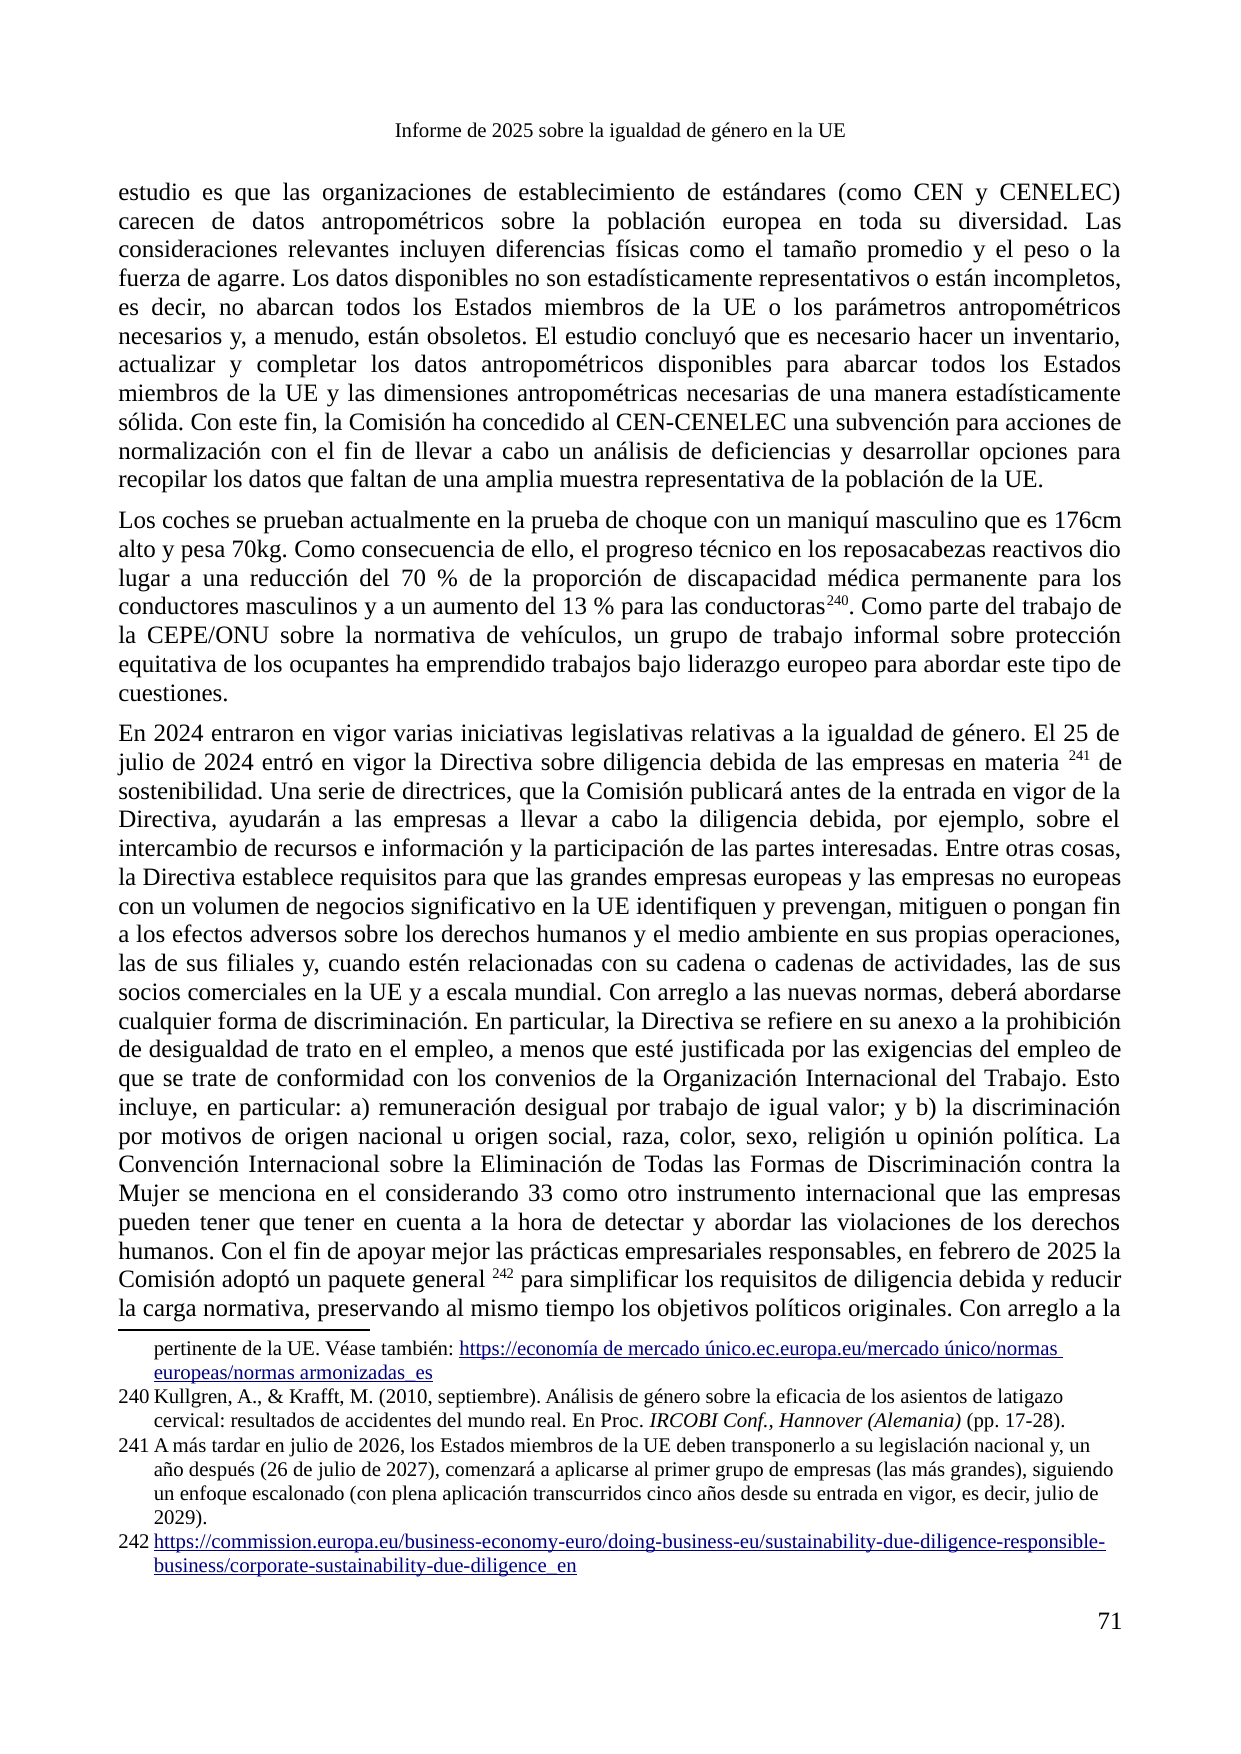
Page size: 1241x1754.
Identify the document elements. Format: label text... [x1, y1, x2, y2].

text estudio es que las organizaciones de establecimiento de estándares (como CEN y CENELEC) carecen de datos antropométricos sobre la población europea en toda su diversidad. Las consideraciones relevantes incluyen diferencias físicas como el tamaño promedio y el peso o la fuerza de agarre. Los datos disponibles no son estadísticamente representativos o están incompletos, es decir, no abarcan todos los Estados miembros de la UE o los parámetros antropométricos necesarios y, a menudo, están obsoletos. El estudio concluyó que es necesario hacer un inventario, actualizar y completar los datos antropométricos disponibles para abarcar todos los Estados miembros de la UE y las dimensiones antropométricas necesarias de una manera estadísticamente sólida. Con este fin, la Comisión ha concedido al CEN-CENELEC una subvención para acciones de normalización con el fin de llevar a cabo un análisis de deficiencias y desarrollar opciones para recopilar los datos que faltan de una amplia muestra representativa de la población de la UE. [118, 177, 1122, 493]
text Los coches se prueban actualmente en la prueba de choque con un maniquí masculino que es 176cm alto y pesa 70kg. Como consecuencia de ello, el progreso técnico en los reposacabezas reactivos dio lugar a una reducción del 70 % de la proporción de discapacidad médica permanente para los conductores masculinos y a un aumento del 13 % para las conductoras. Como parte del trabajo de la CEPE/ONU sobre la normativa de vehículos, un grupo de trabajo informal sobre protección equitativa de los ocupantes ha emprendido trabajos bajo liderazgo europeo para abordar este tipo de cuestiones. [118, 505, 1122, 706]
text A más tardar en julio de 2026, los Estados miembros de la UE deben transponerlo a su legislación nacional y, un año después (26 de julio de 2027), comenzará a aplicarse al primer grupo de empresas (las más grandes), siguiendo un enfoque escalonado (con plena aplicación transcurridos cinco años desde su entrada en vigor, es decir, julio de 2029). [118, 1432, 1122, 1529]
text pertinente de la UE. Véase también: https://economía de mercado único.ec.europa.eu/mercado único/normas europeas/normas armonizadas_es [118, 1336, 1122, 1384]
text Kullgren, A., & Krafft, M. (2010, septiembre). Análisis de género sobre la eficacia de los asientos de latigazo cervical: resultados de accidentes del mundo real. En Proc. IRCOBI Conf., Hannover (Alemania) (pp. 17-28). [118, 1384, 1122, 1432]
text https://commission.europa.eu/business-economy-euro/doing-business-eu/sustainability-due-diligence-responsible-business/corporate-sustainability-due-diligence_en [118, 1529, 1122, 1577]
text En 2024 entraron en vigor varias iniciativas legislativas relativas a la igualdad de género. El 25 de julio de 2024 entró en vigor la Directiva sobre diligencia debida de las empresas en materia de sostenibilidad. Una serie de directrices, que la Comisión publicará antes de la entrada en vigor de la Directiva, ayudarán a las empresas a llevar a cabo la diligencia debida, por ejemplo, sobre el intercambio de recursos e información y la participación de las partes interesadas. Entre otras cosas, la Directiva establece requisitos para que las grandes empresas europeas y las empresas no europeas con un volumen de negocios significativo en la UE identifiquen y prevengan, mitiguen o pongan fin a los efectos adversos sobre los derechos humanos y el medio ambiente en sus propias operaciones, las de sus filiales y, cuando estén relacionadas con su cadena o cadenas de actividades, las de sus socios comerciales en la UE y a escala mundial. Con arreglo a las nuevas normas, deberá abordarse cualquier forma de discriminación. En particular, la Directiva se refiere en su anexo a la prohibición de desigualdad de trato en el empleo, a menos que esté justificada por las exigencias del empleo de que se trate de conformidad con los convenios de la Organización Internacional del Trabajo. Esto incluye, en particular: a) remuneración desigual por trabajo de igual valor; y b) la discriminación por motivos de origen nacional u origen social, raza, color, sexo, religión u opinión política. La Convención Internacional sobre la Eliminación de Todas las Formas de Discriminación contra la Mujer se menciona en el considerando 33 como otro instrumento internacional que las empresas pueden tener que tener en cuenta a la hora de detectar y abordar las violaciones de los derechos humanos. Con el fin de apoyar mejor las prácticas empresariales responsables, en febrero de 2025 la Comisión adoptó un paquete general para simplificar los requisitos de diligencia debida y reducir la carga normativa, preservando al mismo tiempo los objetivos políticos originales. Con arreglo a la [118, 718, 1122, 1322]
